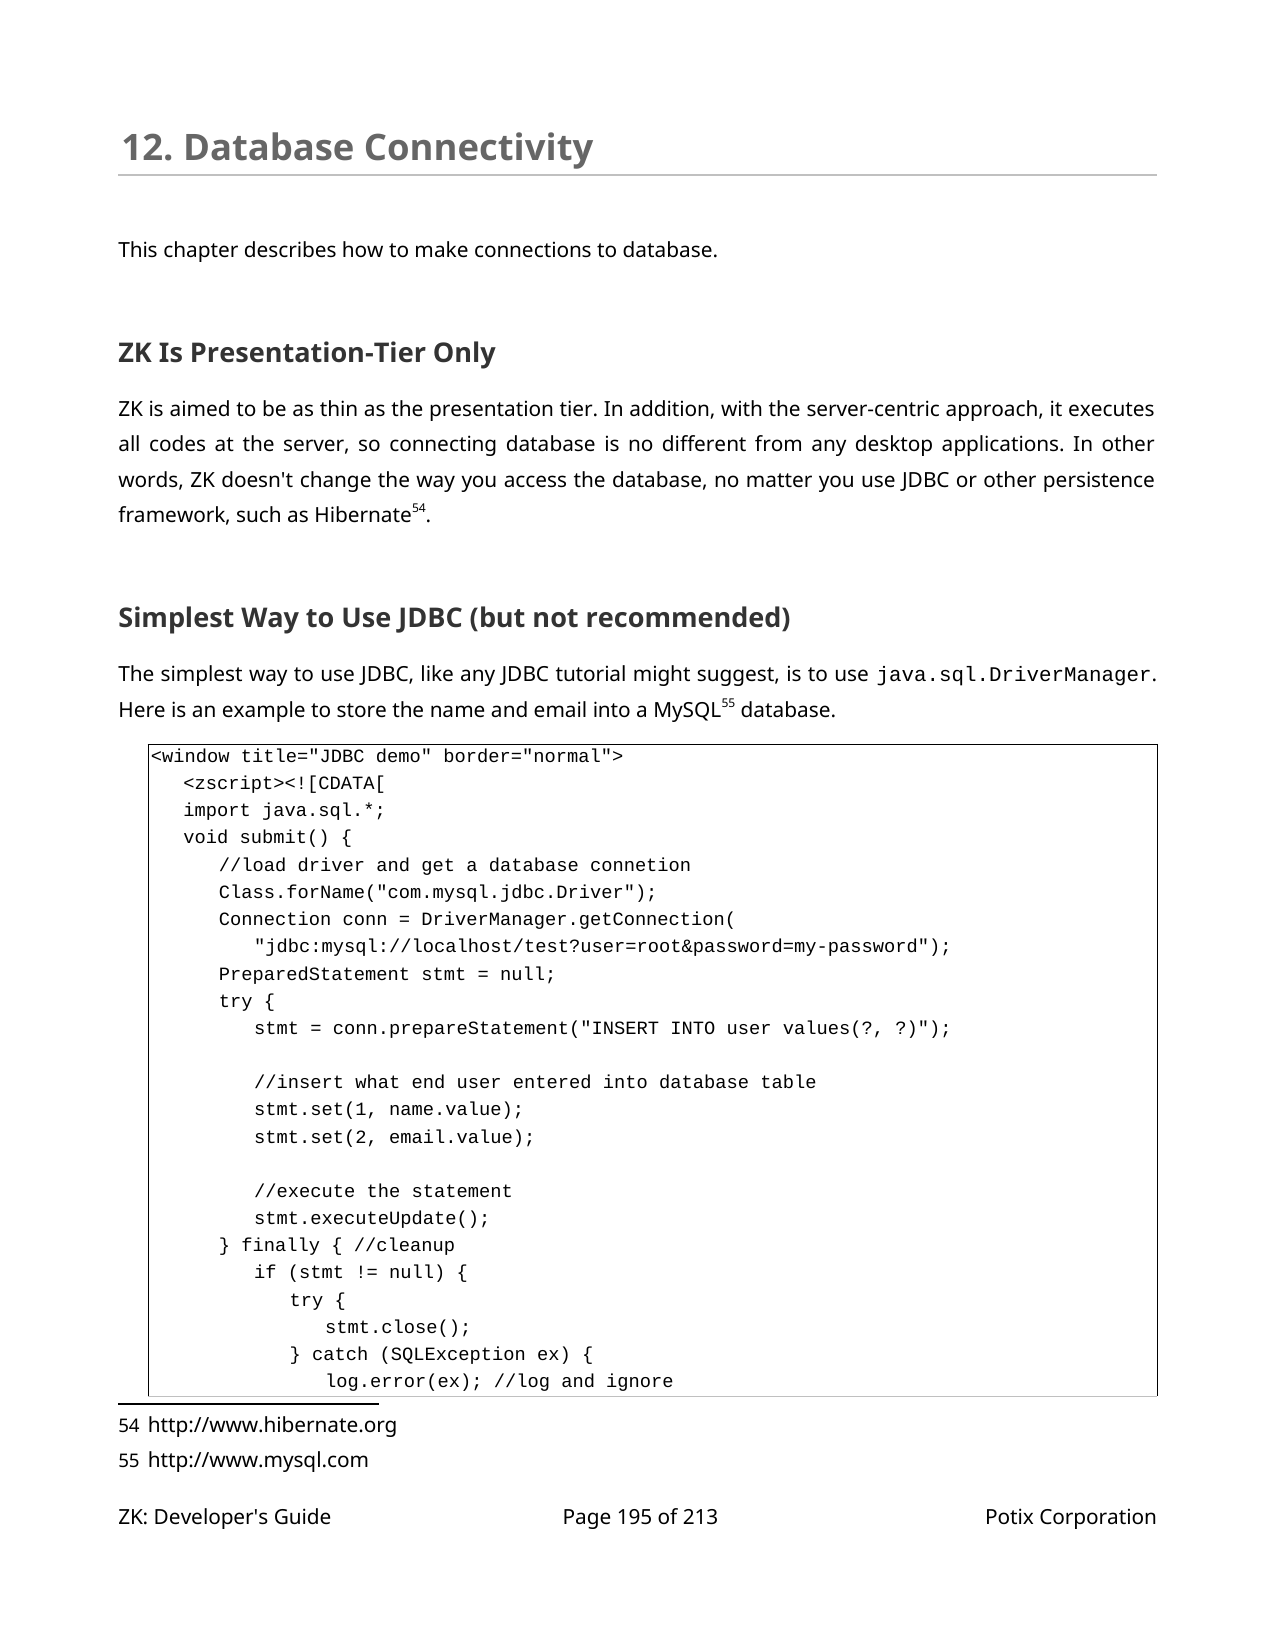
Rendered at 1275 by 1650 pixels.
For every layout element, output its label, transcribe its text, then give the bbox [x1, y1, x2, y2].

text stmt.set(2, email.value); [149, 1124, 1157, 1149]
text if (stmt != null) { [149, 1260, 1157, 1285]
text stmt.executeUpdate(); [149, 1206, 1157, 1230]
text //insert what end user entered into database table [149, 1070, 1157, 1094]
subtitle ZK Is Presentation-Tier Only [118, 334, 1157, 371]
text PreparedStatement stmt = null; [149, 961, 1157, 986]
text http://www.hibernate.org [118, 1410, 1157, 1438]
text Class.forName("com.mysql.jdbc.Driver"); [149, 880, 1157, 904]
text try { [149, 1288, 1157, 1312]
text This chapter describes how to make connections to database. [118, 235, 1157, 263]
text } catch (SQLException ex) { [149, 1342, 1157, 1366]
text stmt.close(); [149, 1315, 1157, 1339]
text <zscript><![CDATA[ [149, 771, 1157, 795]
text Connection conn = DriverManager.getConnection( [149, 907, 1157, 931]
text ZK is aimed to be as thin as the presentation tier. In addition, with the server-centric approach, it executes all codes at the server, so connecting database is no different from any desktop applications. In other words, ZK doesn't change the way you access the database, no matter you use JDBC or other persistence framework, such as Hibernate. [118, 394, 1157, 528]
text stmt.set(1, name.value); [149, 1097, 1157, 1122]
text import java.sql.*; [149, 798, 1157, 822]
text <window title="JDBC demo" border="normal"> [149, 745, 1157, 768]
text //execute the statement [149, 1179, 1157, 1203]
text http://www.mysql.com [118, 1445, 1157, 1473]
text try { [149, 988, 1157, 1013]
text void submit() { [149, 825, 1157, 850]
text stmt = conn.prepareStatement("INSERT INTO user values(?, ?)"); [149, 1016, 1157, 1040]
subtitle Simplest Way to Use JDBC (but not recommended) [118, 599, 1157, 636]
text The simplest way to use JDBC, like any JDBC tutorial might suggest, is to use java.sql.DriverManager. Here is an example to store the name and email into a MySQL database. [118, 659, 1157, 723]
text } finally { //cleanup [149, 1233, 1157, 1257]
text "jdbc:mysql://localhost/test?user=root&password=my-password"); [149, 934, 1157, 958]
text log.error(ex); //log and ignore [149, 1369, 1157, 1396]
subtitle 12. Database Connectivity [118, 118, 1157, 174]
text //load driver and get a database connetion [149, 853, 1157, 877]
